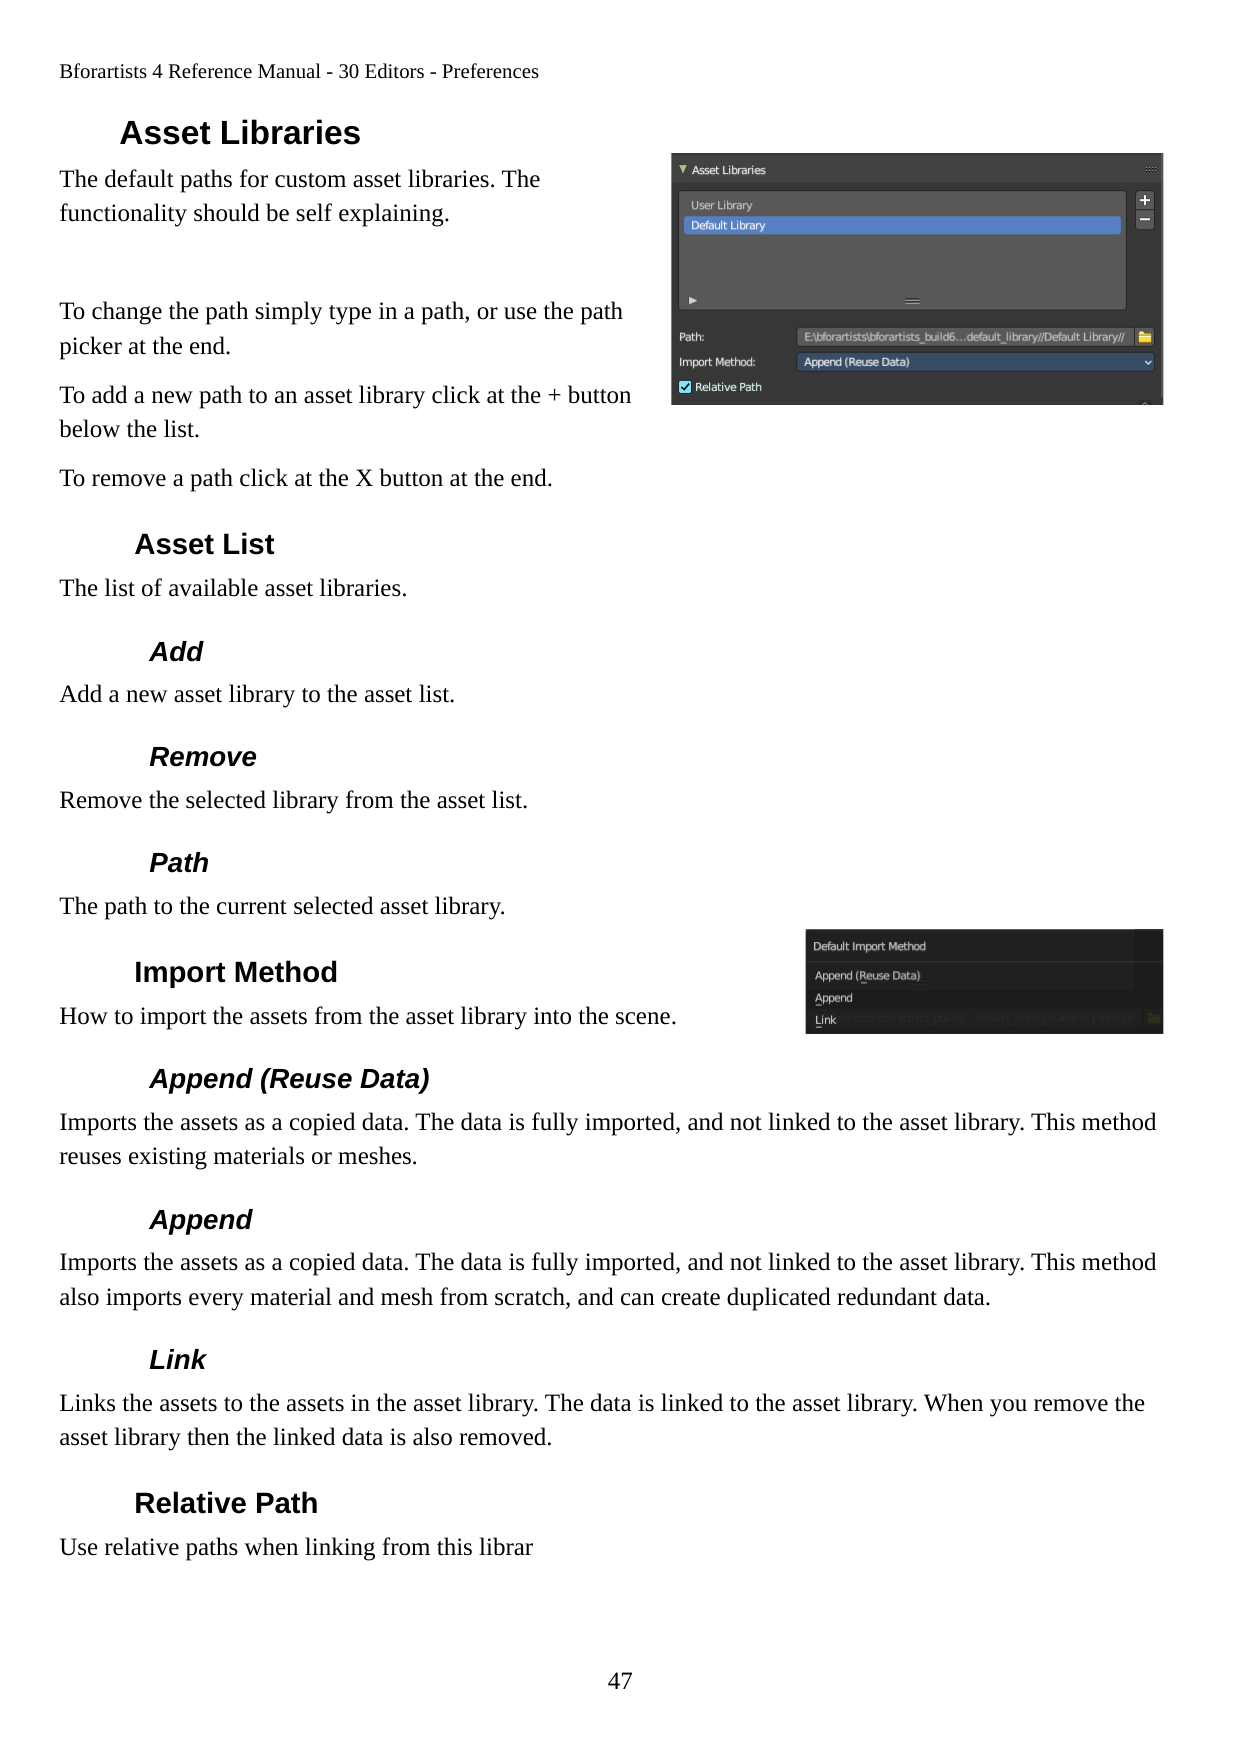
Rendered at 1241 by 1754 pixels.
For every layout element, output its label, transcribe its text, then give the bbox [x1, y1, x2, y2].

picture [805, 929, 1164, 1034]
text Imports the assets as a copied data. The data is fully imported, and not linked to the asset library. This method also imports every material and mesh from scratch, and can create duplicated redundant data. [59, 1247, 1181, 1311]
text Imports the assets as a copied data. The data is fully imported, and not linked to the asset library. This method reuses existing materials or meshes. [59, 1107, 1181, 1170]
text The default paths for custom asset libraries. The functionality should be self explaining. [59, 164, 671, 227]
subtitle Relative Path [59, 1486, 1181, 1520]
text The path to the current selected asset library. [59, 891, 1181, 920]
text To remove a path click at the X button at the end. [59, 463, 1181, 492]
subtitle Remove [59, 741, 1181, 773]
subtitle Asset List [59, 527, 1181, 561]
subtitle Add [59, 635, 1181, 667]
text Links the assets to the assets in the asset library. The data is linked to the asset library. When you remove the asset library then the linked data is also removed. [59, 1388, 1181, 1451]
picture [671, 153, 1164, 405]
subtitle [1164, 955, 1181, 988]
subtitle Append (Reuse Data) [59, 1063, 1181, 1094]
subtitle Asset Libraries [59, 113, 1181, 151]
text How to import the assets from the asset library into the scene. [59, 1001, 805, 1030]
text Use relative paths when linking from this librar [59, 1532, 1181, 1561]
subtitle Import Method [59, 955, 805, 988]
subtitle Link [59, 1343, 1181, 1375]
text Remove the selected library from the asset list. [59, 785, 1181, 814]
subtitle Path [59, 847, 1181, 879]
text To change the path simply type in a path, or use the path picker at the end. [59, 296, 671, 359]
text Add a new asset library to the asset list. [59, 679, 1181, 708]
text The list of available asset libraries. [59, 573, 1181, 602]
subtitle Append [59, 1203, 1181, 1235]
text To add a new path to an asset library click at the + button below the list. [59, 380, 1181, 443]
